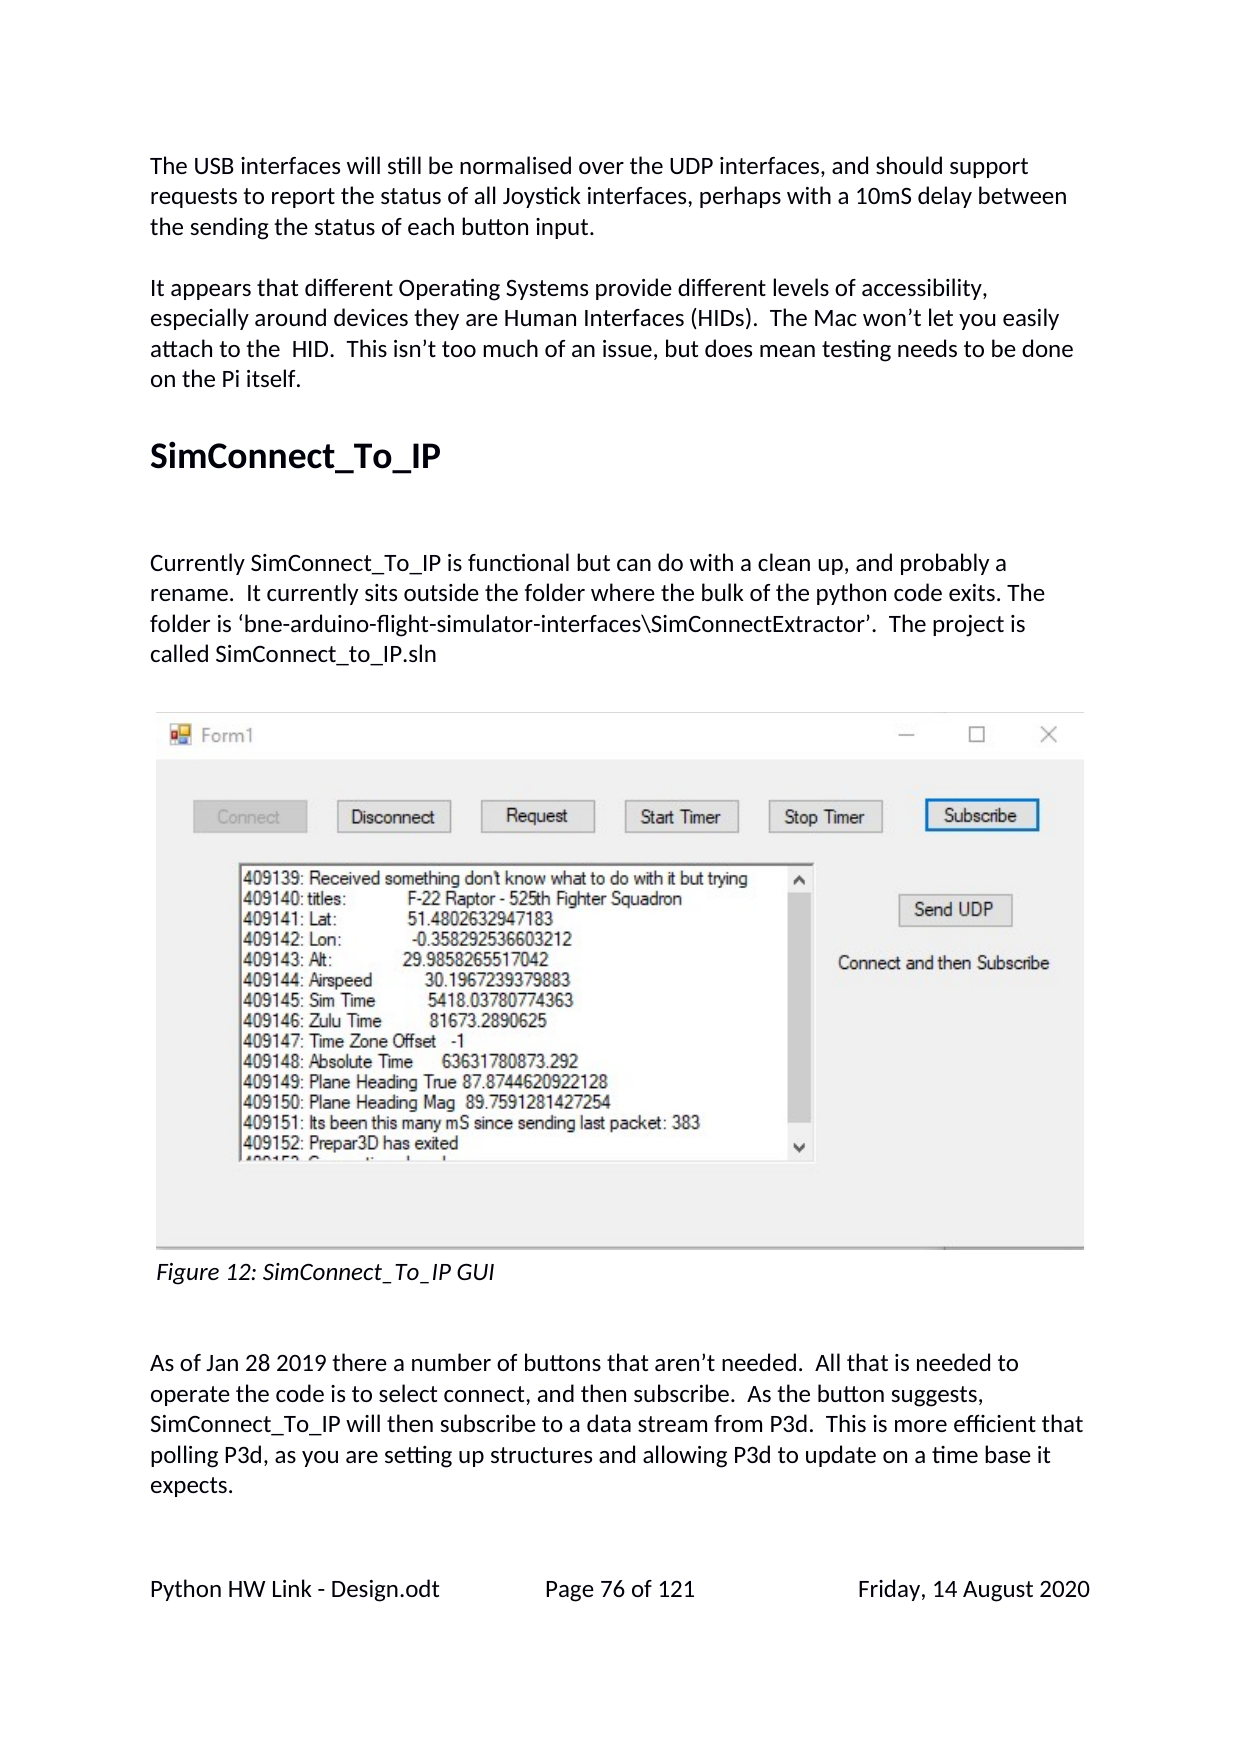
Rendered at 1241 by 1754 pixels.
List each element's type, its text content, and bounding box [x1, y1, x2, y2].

text Figure 12: SimConnect_To_IP GUI [156, 1250, 1084, 1286]
text It appears that different Operating Systems provide different levels of accessibility, especially around devices they are Human Interfaces (HIDs). The Mac won’t let you easily attach to the HID. This isn’t too much of an issue, but does mean testing needs to be done on the Pi itself. [150, 272, 1090, 394]
picture [156, 712, 1085, 1250]
text Currently SimConnect_To_IP is functional but can do with a clean up, and probably a rename. It currently sits outside the folder where the bulk of the python code exits. The folder is ‘bne-arduino-flight-simulator-interfaces\SimConnectExtractor’. The project is called SimConnect_to_IP.sln [150, 547, 1090, 669]
subtitle SimConnect_To_IP [150, 432, 1090, 477]
text The USB interfaces will still be normalised over the UDP interfaces, and should support requests to report the status of all Joystick interfaces, perhaps with a 10mS delay between the sending the status of each button input. [150, 150, 1090, 242]
text As of Jan 28 2019 there a number of buttons that aren’t needed. All that is needed to operate the code is to select connect, and then subscribe. As the button suggests, SimConnect_To_IP will then subscribe to a data stream from P3d. This is more efficient that polling P3d, as you are setting up structures and allowing P3d to update on a time base it expects. [150, 1347, 1090, 1500]
